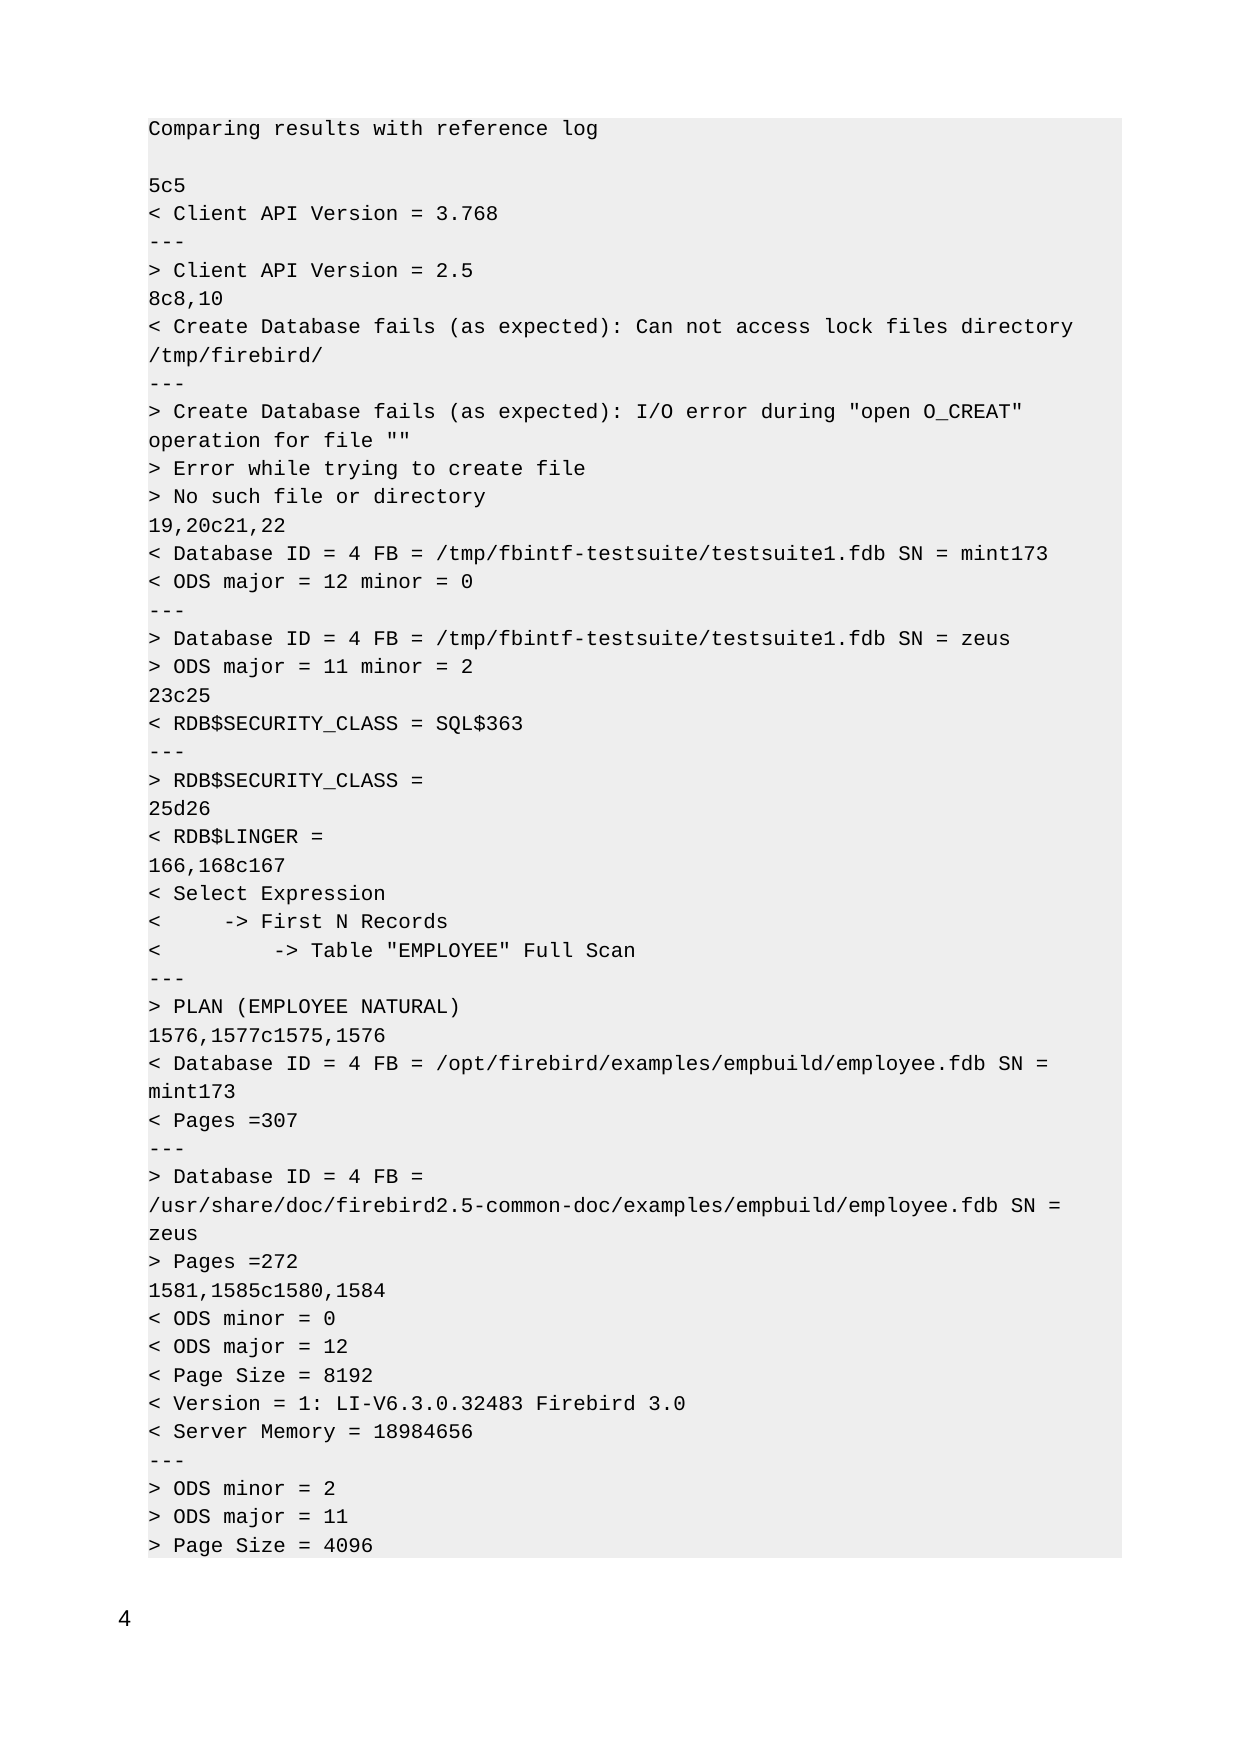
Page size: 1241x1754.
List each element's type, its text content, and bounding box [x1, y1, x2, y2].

text > Pages =272 [148, 1251, 1122, 1275]
text < ODS major = 12 minor = 0 [148, 571, 1122, 595]
text Comparing results with reference log [148, 118, 1122, 142]
text > No such file or directory [148, 486, 1122, 510]
text 19,20c21,22 [148, 515, 1122, 538]
text > Database ID = 4 FB = /usr/share/doc/firebird2.5-common-doc/examples/empbuild/employee.fdb SN = zeus [148, 1166, 1122, 1247]
text < Database ID = 4 FB = /tmp/fbintf-testsuite/testsuite1.fdb SN = mint173 [148, 543, 1122, 567]
text < Server Memory = 18984656 [148, 1421, 1122, 1445]
text > Page Size = 4096 [148, 1535, 1122, 1558]
text < Version = 1: LI-V6.3.0.32483 Firebird 3.0 [148, 1393, 1122, 1417]
text > Error while trying to create file [148, 458, 1122, 482]
text --- [148, 231, 1122, 255]
text 23c25 [148, 685, 1122, 708]
text < Select Expression [148, 883, 1122, 907]
text --- [148, 1450, 1122, 1473]
text < Client API Version = 3.768 [148, 203, 1122, 227]
text < -> First N Records [148, 911, 1122, 935]
text 8c8,10 [148, 288, 1122, 312]
text --- [148, 373, 1122, 397]
text > Client API Version = 2.5 [148, 260, 1122, 283]
text > ODS major = 11 [148, 1506, 1122, 1530]
text --- [148, 1138, 1122, 1162]
text --- [148, 600, 1122, 623]
text < Database ID = 4 FB = /opt/firebird/examples/empbuild/employee.fdb SN = mint173 [148, 1053, 1122, 1105]
text 1576,1577c1575,1576 [148, 1025, 1122, 1048]
text 5c5 [148, 175, 1122, 198]
text < Page Size = 8192 [148, 1365, 1122, 1388]
text > Create Database fails (as expected): I/O error during "open O_CREAT" operation for file "" [148, 401, 1122, 453]
text < ODS minor = 0 [148, 1308, 1122, 1332]
text --- [148, 968, 1122, 992]
text < Pages =307 [148, 1110, 1122, 1133]
text 166,168c167 [148, 855, 1122, 878]
text < Create Database fails (as expected): Can not access lock files directory /tmp/firebird/ [148, 316, 1122, 368]
text > ODS major = 11 minor = 2 [148, 656, 1122, 680]
text > ODS minor = 2 [148, 1478, 1122, 1502]
text < ODS major = 12 [148, 1336, 1122, 1360]
text < RDB$LINGER = [148, 826, 1122, 850]
text --- [148, 741, 1122, 765]
text > PLAN (EMPLOYEE NATURAL) [148, 996, 1122, 1020]
text > Database ID = 4 FB = /tmp/fbintf-testsuite/testsuite1.fdb SN = zeus [148, 628, 1122, 652]
text < RDB$SECURITY_CLASS = SQL$363 [148, 713, 1122, 737]
text < -> Table "EMPLOYEE" Full Scan [148, 940, 1122, 963]
text 25d26 [148, 798, 1122, 822]
text 1581,1585c1580,1584 [148, 1280, 1122, 1303]
text > RDB$SECURITY_CLASS = [148, 770, 1122, 793]
